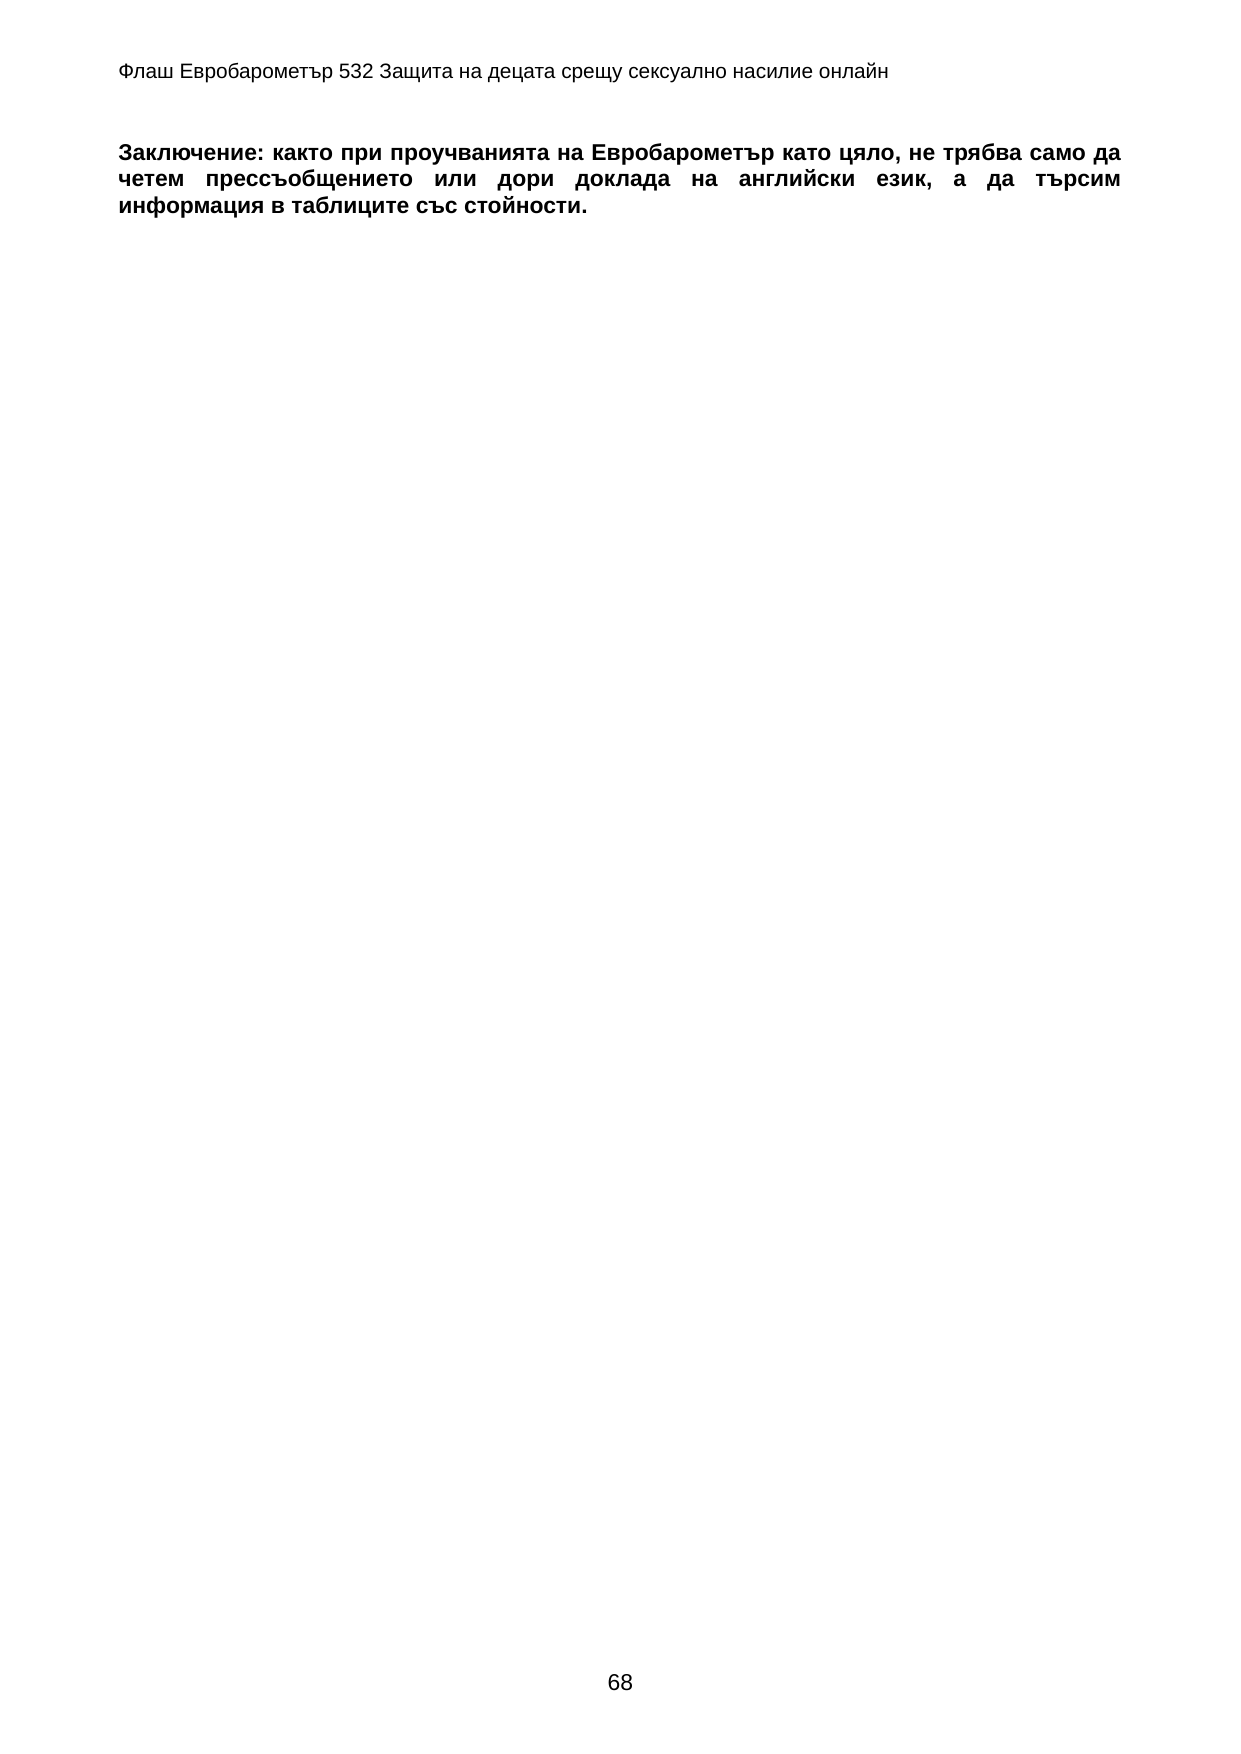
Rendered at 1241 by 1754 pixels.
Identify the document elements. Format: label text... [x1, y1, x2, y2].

text Заключение: както при проучванията на Евробарометър като цяло, не трябва само да четем прессъобщението или дори доклада на английски език, а да търсим информация в таблиците със стойности. [118, 139, 1122, 218]
